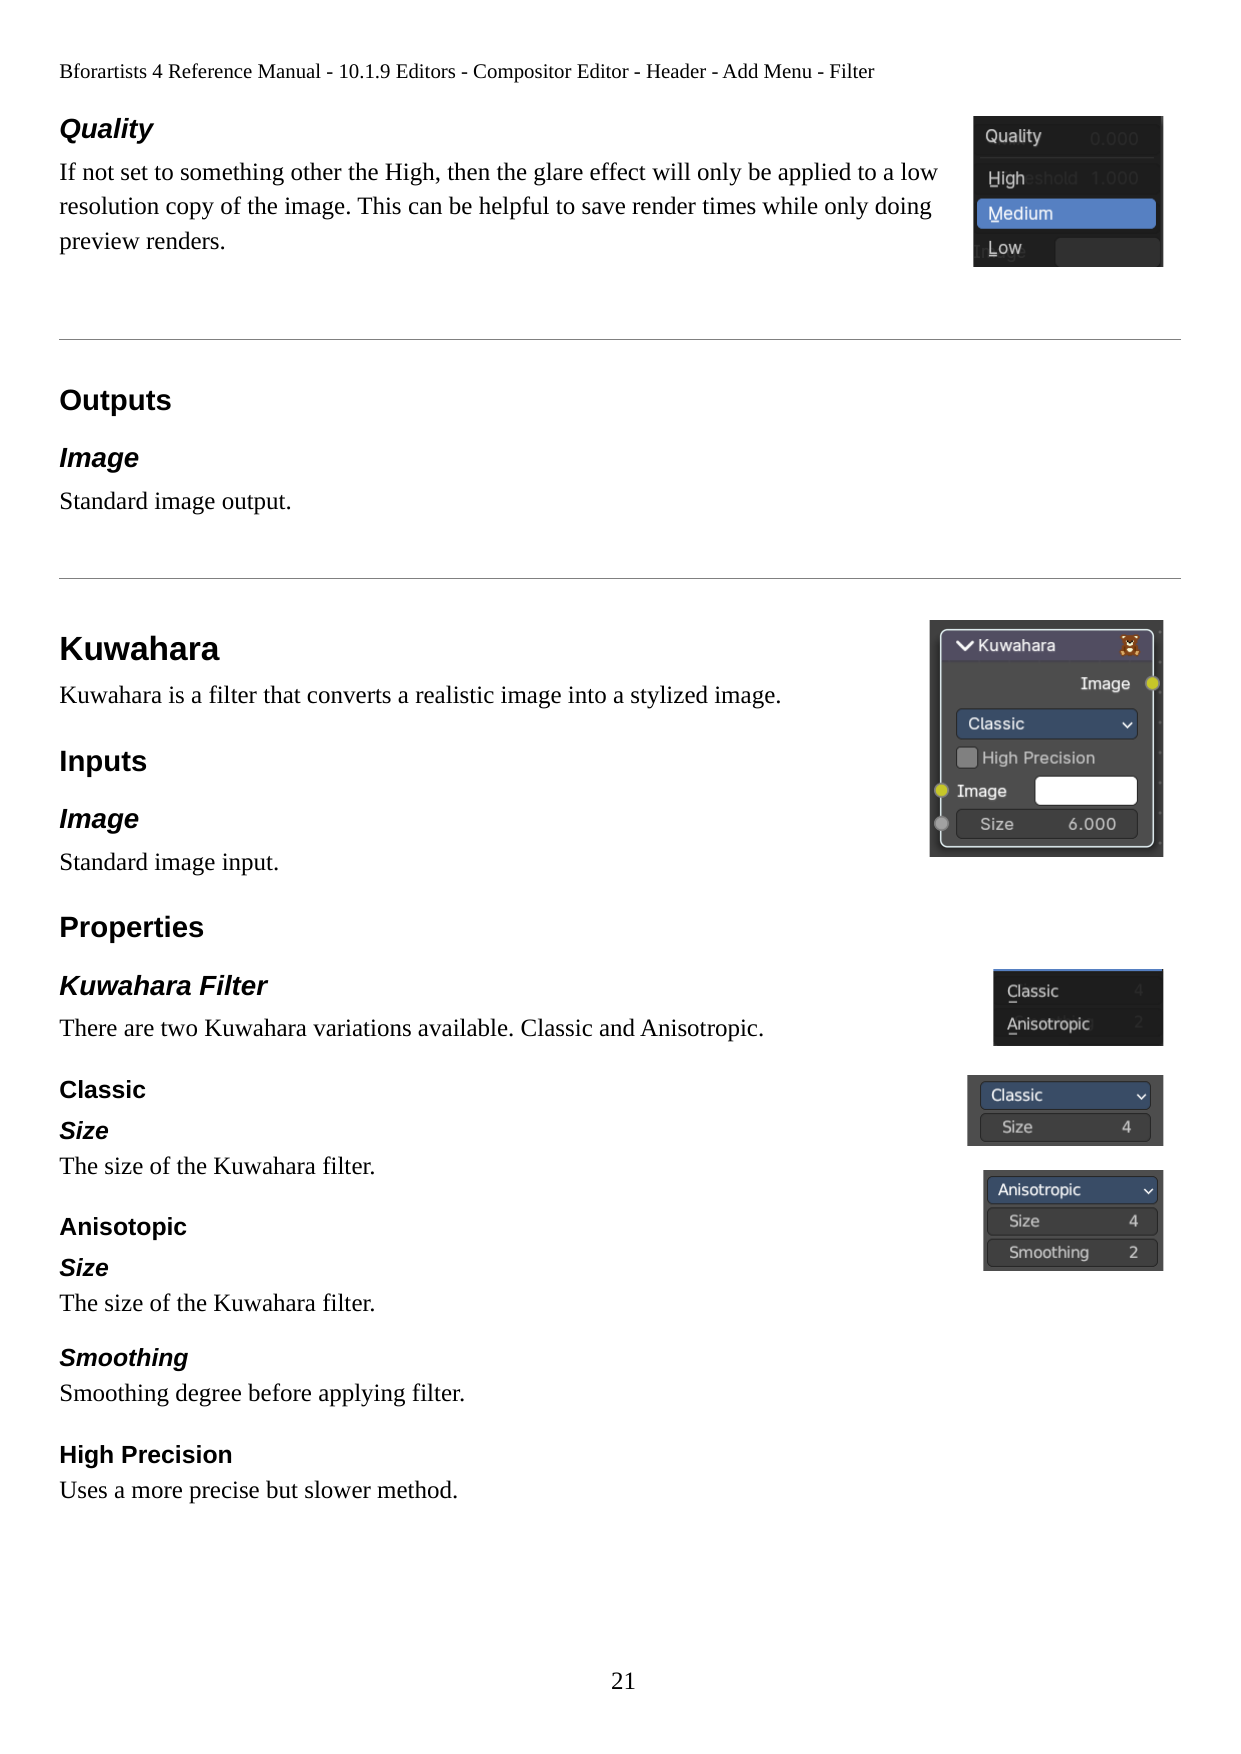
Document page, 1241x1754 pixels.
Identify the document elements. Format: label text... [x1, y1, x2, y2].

subtitle Size [59, 1253, 1181, 1282]
text Smoothing degree before applying filter. [59, 1378, 1181, 1407]
text Uses a more precise but slower method. [59, 1475, 1181, 1503]
text Standard image output. [59, 486, 1181, 515]
subtitle Kuwahara [59, 629, 929, 667]
subtitle [1164, 629, 1181, 667]
picture [993, 969, 1164, 1046]
subtitle Kuwahara Filter [59, 969, 993, 1001]
text There are two Kuwahara variations available. Classic and Anisotropic. [59, 1013, 993, 1042]
text The size of the Kuwahara filter. [59, 1151, 1181, 1179]
text The size of the Kuwahara filter. [59, 1288, 1181, 1317]
picture [967, 1075, 1164, 1146]
picture [929, 620, 1164, 857]
subtitle Image [59, 442, 1181, 473]
subtitle Image [59, 802, 929, 834]
subtitle [1164, 969, 1181, 1001]
subtitle Quality [59, 113, 1181, 144]
subtitle [1164, 1116, 1181, 1144]
text If not set to something other the High, then the glare effect will only be applied to a low resolution copy of the image. This can be helpful to save render times while only doing preview renders. [59, 157, 973, 255]
subtitle Properties [59, 910, 1181, 944]
text Standard image input. [59, 847, 1181, 875]
picture [973, 116, 1164, 267]
subtitle [1164, 802, 1181, 834]
subtitle Inputs [59, 743, 929, 777]
text Kuwahara is a filter that converts a realistic image into a stylized image. [59, 680, 929, 709]
subtitle Anisotopic [59, 1212, 983, 1241]
subtitle Smoothing [59, 1343, 1181, 1372]
subtitle [1164, 1212, 1181, 1241]
subtitle Outputs [59, 383, 1181, 417]
subtitle [1164, 743, 1181, 777]
subtitle High Precision [59, 1440, 1181, 1468]
picture [983, 1170, 1164, 1271]
subtitle Classic [59, 1075, 967, 1103]
subtitle Size [59, 1116, 967, 1144]
subtitle [1164, 1075, 1181, 1103]
